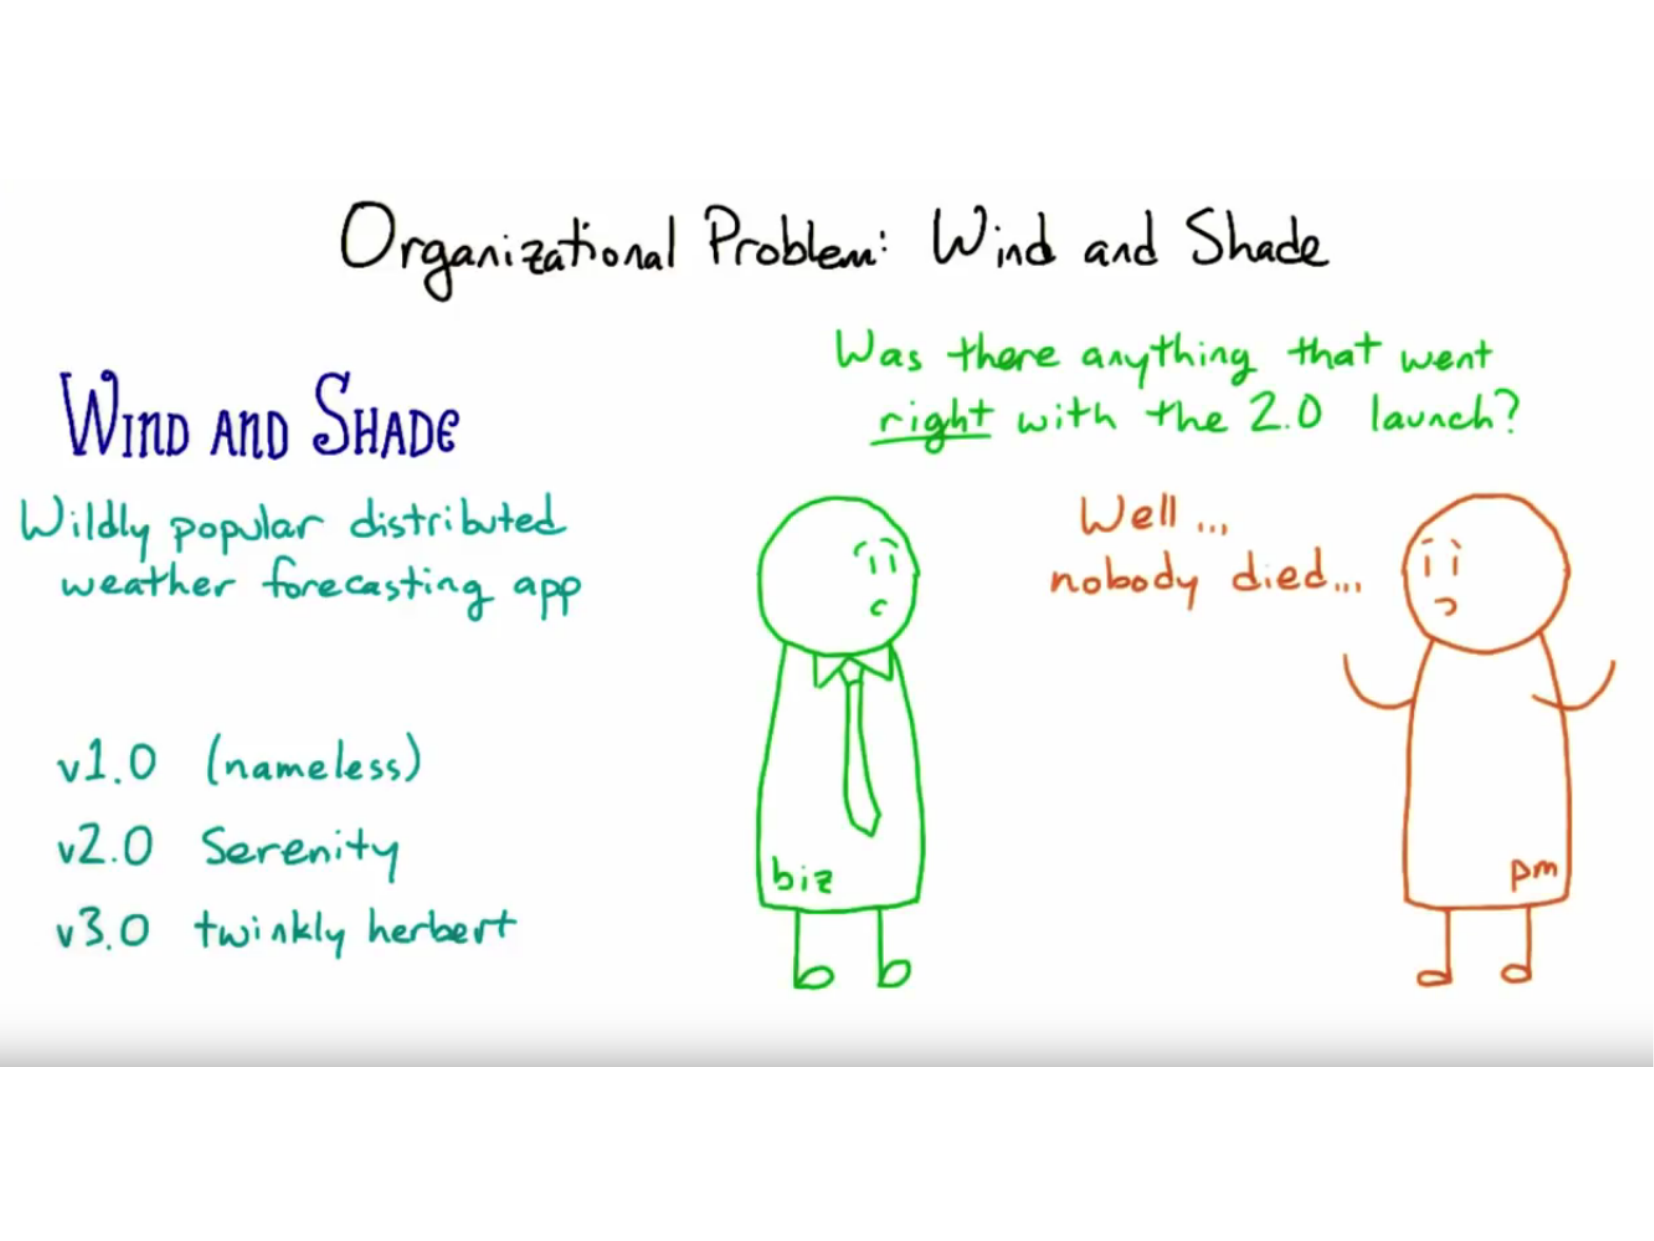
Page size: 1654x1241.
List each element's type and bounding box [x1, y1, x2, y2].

picture [0, 179, 1654, 1067]
